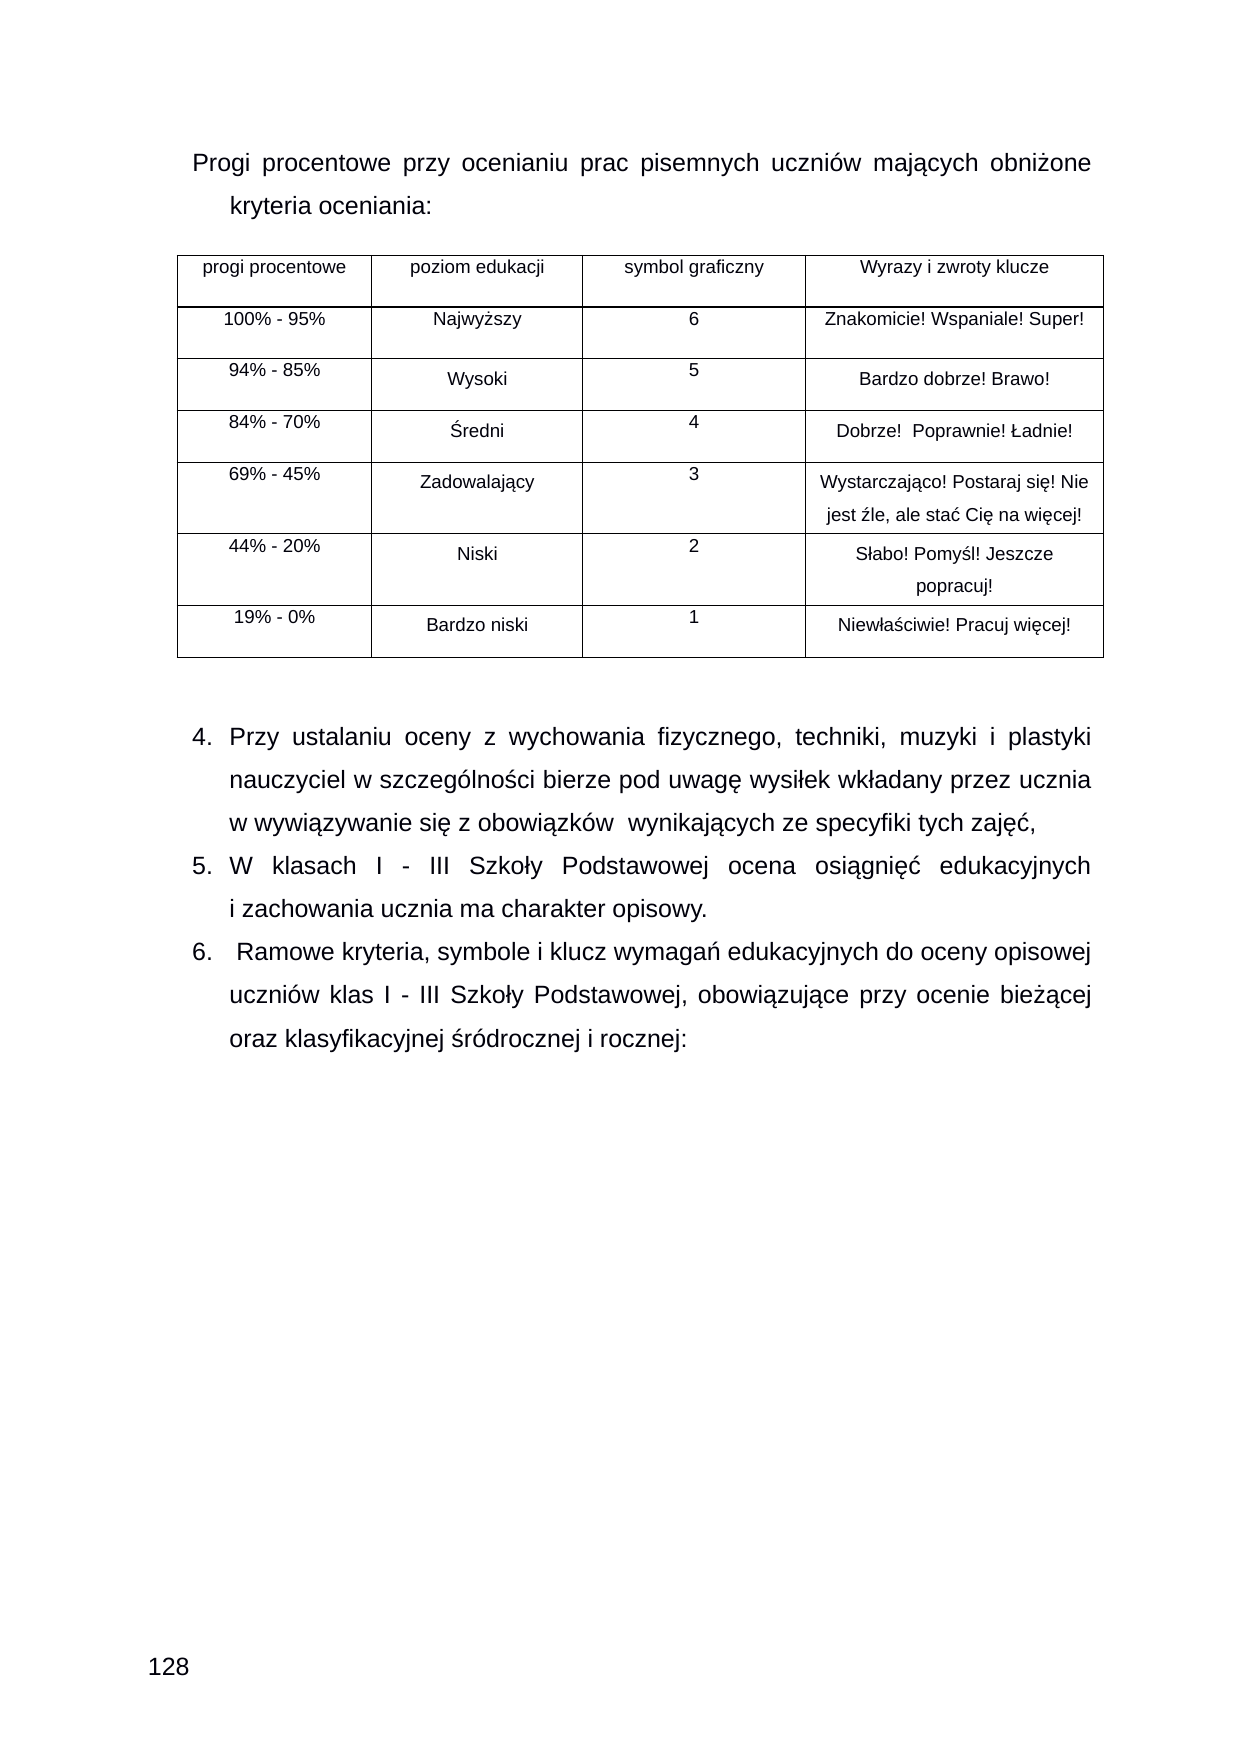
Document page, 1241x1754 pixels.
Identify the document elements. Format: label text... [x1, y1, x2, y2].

table_cell Zadowalający [372, 463, 582, 533]
table_cell 94% - 85% [178, 359, 371, 410]
subtitle Progi procentowe przy ocenianiu prac pisemnych uczniów mających obniżone kryteria oceniania: [192, 148, 1093, 219]
table_cell Słabo! Pomyśl! Jeszcze popracuj! [806, 534, 1103, 605]
table_cell Dobrze! Poprawnie! Ładnie! [806, 411, 1103, 462]
table_header Wyrazy i zwroty klucze [806, 256, 1103, 306]
table_cell 19% - 0% [178, 606, 371, 657]
table_cell 3 [583, 463, 805, 533]
table_cell Średni [372, 411, 582, 462]
subtitle Przy ustalaniu oceny z wychowania fizycznego, techniki, muzyki i plastyki nauczyciel w szczególności bierze pod uwagę wysiłek wkładany przez ucznia w wywiązywanie się z obowiązków wynikających ze specyfiki tych zajęć, [192, 722, 1093, 837]
table_cell Wystarczająco! Postaraj się! Nie jest źle, ale stać Cię na więcej! [806, 463, 1103, 533]
table_cell Najwyższy [372, 308, 582, 358]
table_cell Znakomicie! Wspaniale! Super! [806, 308, 1103, 358]
table_cell Bardzo dobrze! Brawo! [806, 359, 1103, 410]
table_header progi procentowe [178, 256, 371, 306]
subtitle Ramowe kryteria, symbole i klucz wymagań edukacyjnych do oceny opisowej uczniów klas I - III Szkoły Podstawowej, obowiązujące przy ocenie bieżącej oraz klasyfikacyjnej śródrocznej i rocznej: [192, 937, 1093, 1052]
table_cell 100% - 95% [178, 308, 371, 358]
table_cell 69% - 45% [178, 463, 371, 533]
table_cell Bardzo niski [372, 606, 582, 657]
table_cell 6 [583, 308, 805, 358]
table_cell 2 [583, 534, 805, 605]
table_header poziom edukacji [372, 256, 582, 306]
table_cell Wysoki [372, 359, 582, 410]
table_header symbol graficzny [583, 256, 805, 306]
subtitle W klasach I - III Szkoły Podstawowej ocena osiągnięć edukacyjnych i zachowania ucznia ma charakter opisowy. [192, 851, 1093, 923]
table_cell 84% - 70% [178, 411, 371, 462]
table_cell 1 [583, 606, 805, 657]
table_cell 5 [583, 359, 805, 410]
table_cell Niski [372, 534, 582, 605]
table_cell 44% - 20% [178, 534, 371, 605]
table_cell Niewłaściwie! Pracuj więcej! [806, 606, 1103, 657]
table_cell 4 [583, 411, 805, 462]
